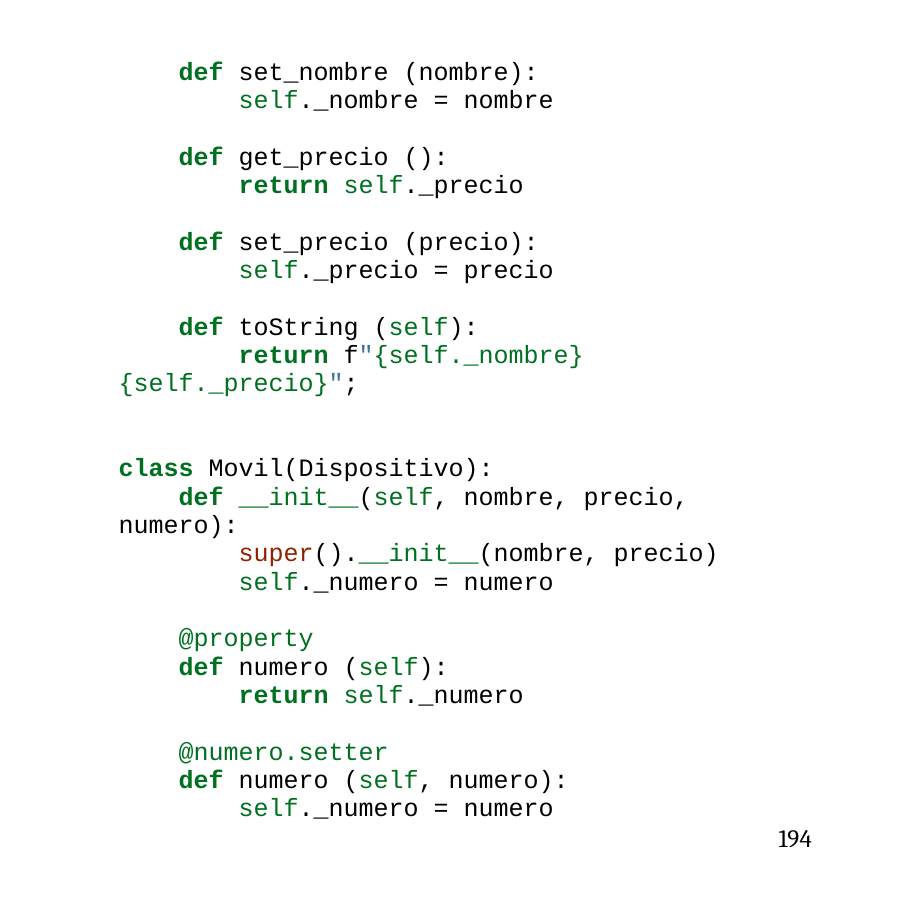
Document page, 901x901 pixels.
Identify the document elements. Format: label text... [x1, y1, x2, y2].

text def set_nombre (nombre): self._nombre = nombre def get_precio (): return self._precio def set_precio (precio): self._precio = precio def toString (self): return f"{self._nombre} {self._precio}"; class Movil(Dispositivo): def __init__(self, nombre, precio, numero): super().__init__(nombre, precio) self._numero = numero @property def numero (self): return self._numero @numero.setter def numero (self, numero): self._numero = numero [118, 59, 811, 824]
